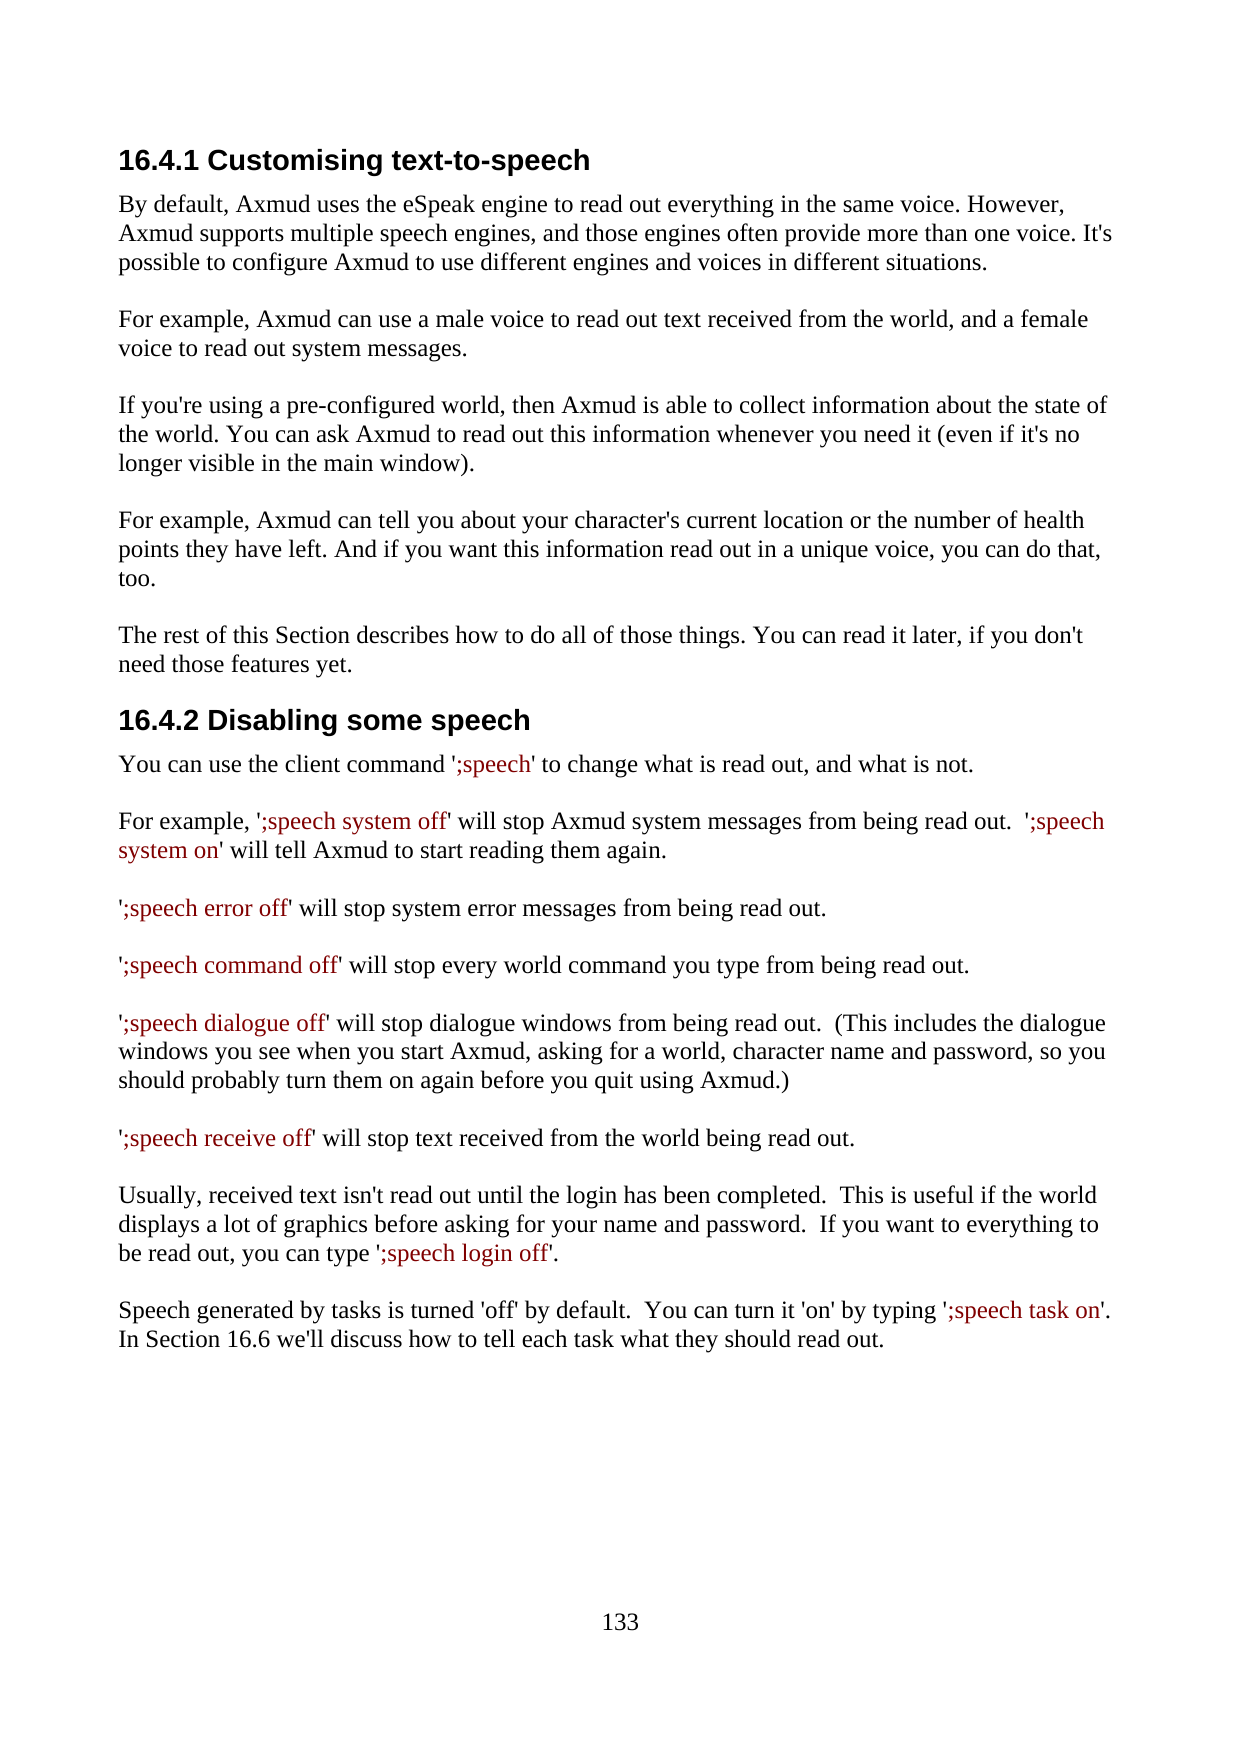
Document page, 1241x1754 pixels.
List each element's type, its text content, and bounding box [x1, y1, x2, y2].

text For example, ';speech system off' will stop Axmud system messages from being read out. ';speech system on' will tell Axmud to start reading them again. [118, 806, 1122, 864]
text If you're using a pre-configured world, then Axmud is able to collect information about the state of the world. You can ask Axmud to read out this information whenever you need it (even if it's no longer visible in the main window). [118, 390, 1122, 477]
subtitle 16.4.2 Disabling some speech [118, 703, 1122, 736]
subtitle 16.4.1 Customising text-to-speech [118, 143, 1122, 177]
text ';speech error off' will stop system error messages from being read out. [118, 893, 1122, 921]
text You can use the client command ';speech' to change what is read out, and what is not. [118, 749, 1122, 778]
text ';speech dialogue off' will stop dialogue windows from being read out. (This includes the dialogue windows you see when you start Axmud, asking for a world, character name and password, so you should probably turn them on again before you quit using Axmud.) [118, 1008, 1122, 1094]
text For example, Axmud can use a male voice to read out text received from the world, and a female voice to read out system messages. [118, 304, 1122, 362]
text The rest of this Section describes how to do all of those things. You can read it later, if you don't need those features yet. [118, 620, 1122, 678]
text Usually, received text isn't read out until the login has been completed. This is useful if the world displays a lot of graphics before asking for your name and password. If you want to everything to be read out, you can type ';speech login off'. [118, 1180, 1122, 1266]
text By default, Axmud uses the eSpeak engine to read out everything in the same voice. However, Axmud supports multiple speech engines, and those engines often provide more than one voice. It's possible to configure Axmud to use different engines and voices in different situations. [118, 189, 1122, 275]
text ';speech receive off' will stop text received from the world being read out. [118, 1123, 1122, 1151]
text Speech generated by tasks is turned 'off' by default. You can turn it 'on' by typing ';speech task on'. In Section 16.6 we'll discuss how to tell each task what they should read out. [118, 1295, 1122, 1353]
text For example, Axmud can tell you about your character's current location or the number of health points they have left. And if you want this information read out in a unique voice, you can do that, too. [118, 505, 1122, 592]
text ';speech command off' will stop every world command you type from being read out. [118, 950, 1122, 979]
